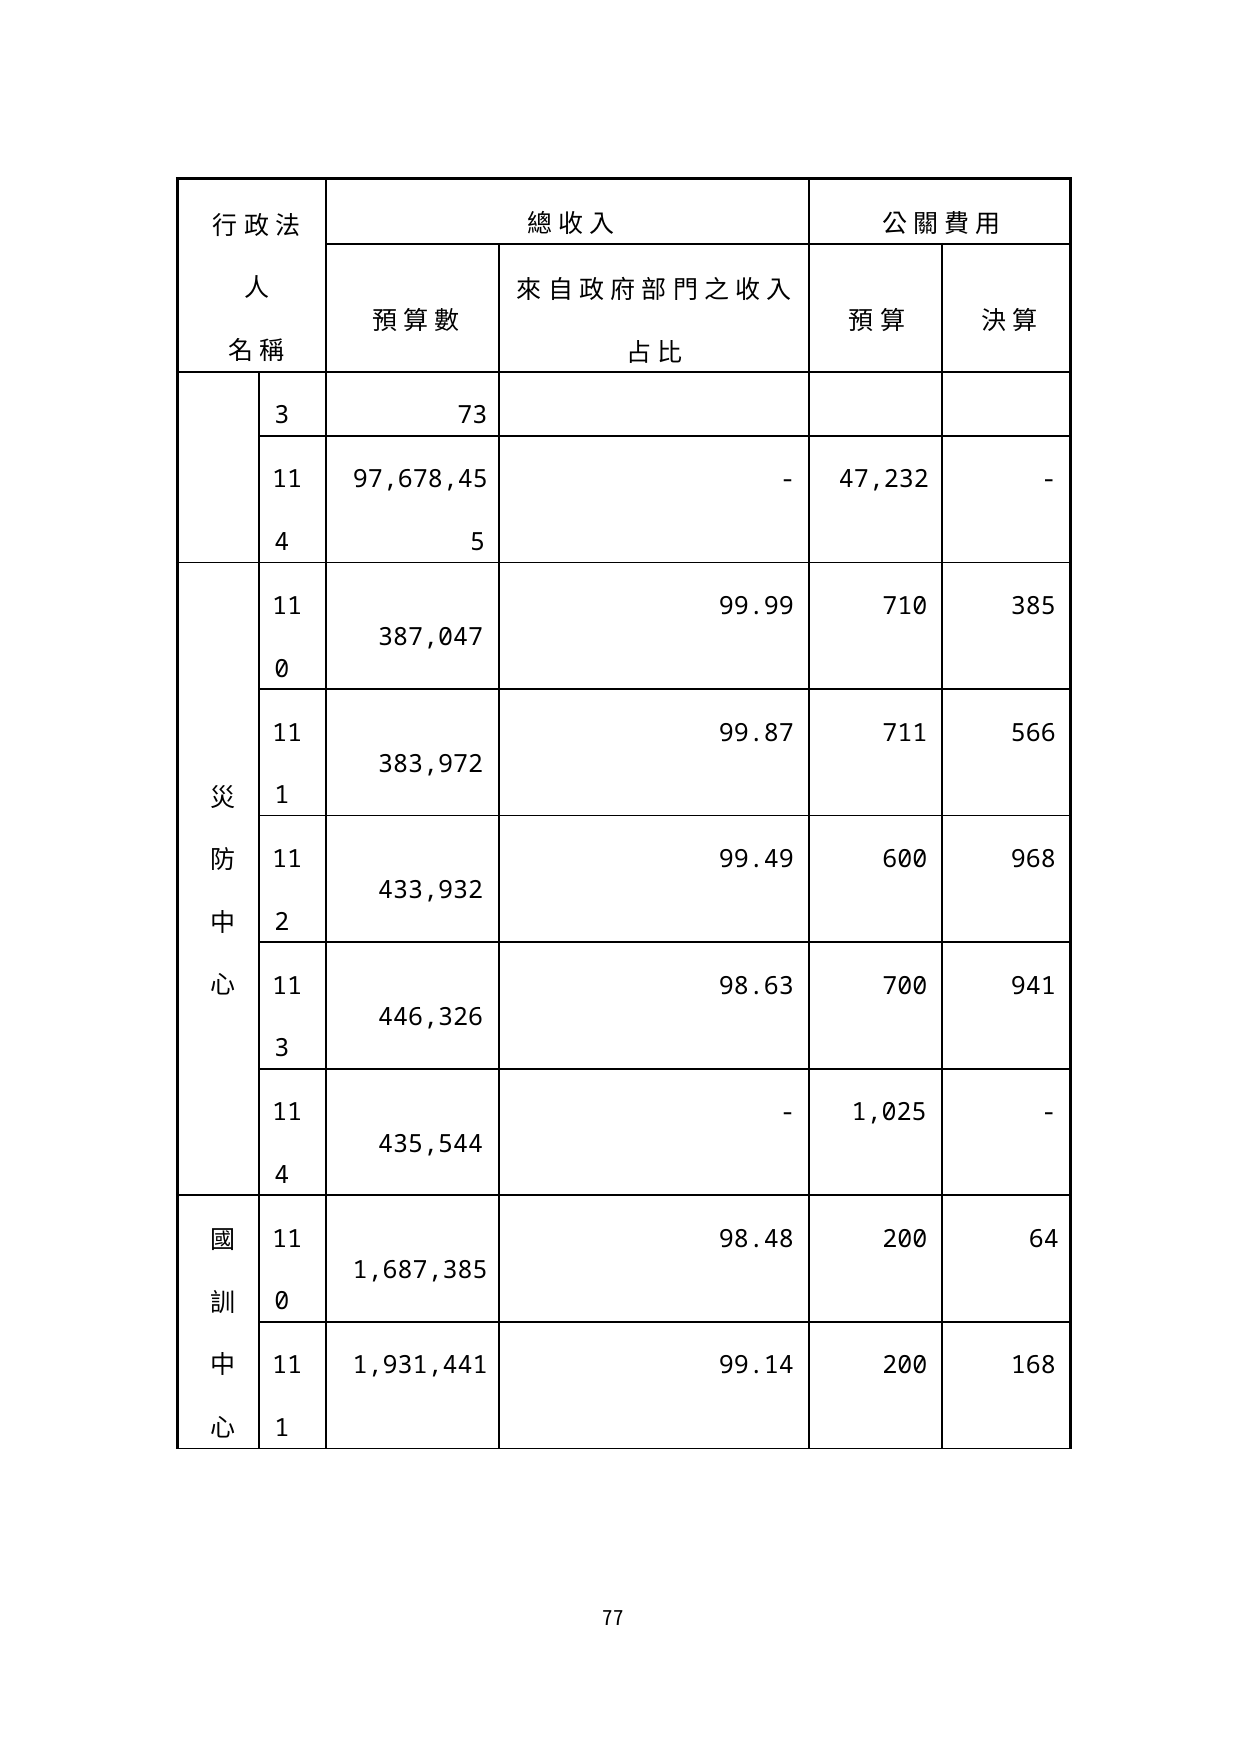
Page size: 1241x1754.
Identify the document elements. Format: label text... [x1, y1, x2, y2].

table_cell 98.48 [500, 1196, 808, 1321]
table_cell 99.87 [500, 690, 808, 815]
table_cell - [500, 437, 808, 562]
table_cell 968 [943, 816, 1069, 941]
table_cell 446,326 [327, 943, 498, 1068]
table_cell 113 [260, 943, 325, 1068]
table_cell 114 [260, 1070, 325, 1194]
table_cell 710 [810, 563, 941, 688]
table_cell 110 [260, 1196, 325, 1321]
table_cell 國訓中心 [179, 1196, 258, 1447]
table_cell 111 [260, 1323, 325, 1447]
table_cell 3 [260, 373, 325, 435]
table_cell 來自政府部門之收入占比 [500, 245, 808, 371]
table_cell 1,025 [810, 1070, 941, 1194]
table_cell 200 [810, 1323, 941, 1447]
table_cell 1,931,441 [327, 1323, 498, 1447]
table_cell 97,678,455 [327, 437, 498, 562]
table_cell - [943, 1070, 1069, 1194]
table_cell [179, 373, 258, 562]
table_cell 566 [943, 690, 1069, 815]
table_header 總收入 [327, 180, 808, 243]
table_cell 預算數 [327, 245, 498, 371]
table_cell 385 [943, 563, 1069, 688]
table_cell 111 [260, 690, 325, 815]
table_cell 73 [327, 373, 498, 435]
table_cell [810, 373, 941, 435]
table_cell 383,972 [327, 690, 498, 815]
table_cell 99.99 [500, 563, 808, 688]
table_cell 435,544 [327, 1070, 498, 1194]
table_cell 98.63 [500, 943, 808, 1068]
table_cell 387,047 [327, 563, 498, 688]
table_cell 168 [943, 1323, 1069, 1447]
table_cell 700 [810, 943, 941, 1068]
table_cell 200 [810, 1196, 941, 1321]
table_cell - [500, 1070, 808, 1194]
table_cell 64 [943, 1196, 1069, 1321]
table_cell 433,932 [327, 816, 498, 941]
table_cell 110 [260, 563, 325, 688]
table_header 行政法人 名稱 [179, 180, 325, 371]
table_cell 災防中心 [179, 563, 258, 1194]
table_cell 預算 [810, 245, 941, 371]
table_cell 711 [810, 690, 941, 815]
table_cell - [943, 437, 1069, 562]
table_cell 114 [260, 437, 325, 562]
table_cell 99.14 [500, 1323, 808, 1447]
table_cell 600 [810, 816, 941, 941]
table_cell 99.49 [500, 816, 808, 941]
table_cell [500, 373, 808, 435]
table_cell 決算 [943, 245, 1069, 371]
table_cell 941 [943, 943, 1069, 1068]
table_cell [943, 373, 1069, 435]
table_cell 47,232 [810, 437, 941, 562]
table_cell 112 [260, 816, 325, 941]
table_header 公關費用 [810, 180, 1069, 243]
table_cell 1,687,385 [327, 1196, 498, 1321]
